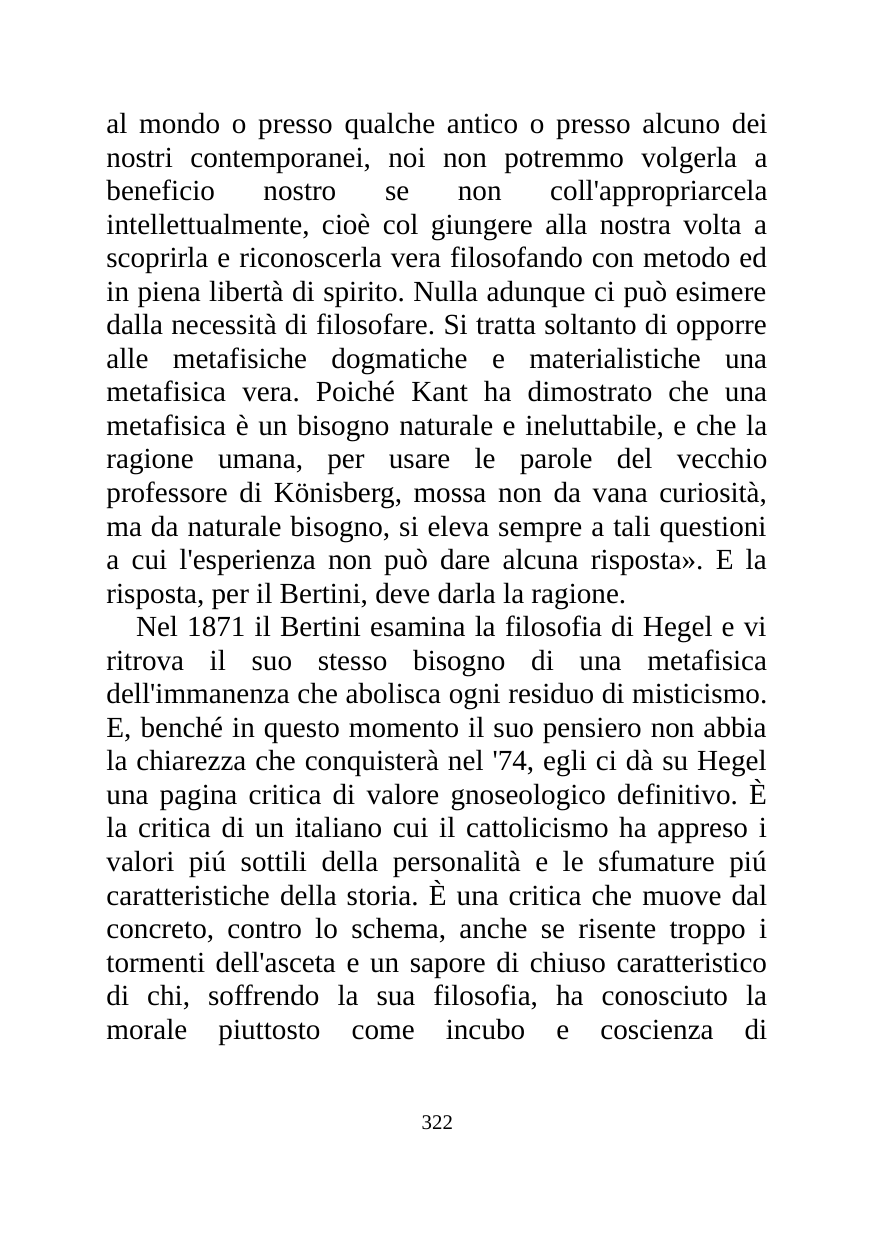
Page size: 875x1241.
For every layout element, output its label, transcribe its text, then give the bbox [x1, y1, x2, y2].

text Nel 1871 il Bertini esamina la filosofia di Hegel e vi ritrova il suo stesso bisogno di una metafisica dell'immanenza che abolisca ogni residuo di misticismo. E, benché in questo momento il suo pensiero non abbia la chiarezza che conquisterà nel '74, egli ci dà su Hegel una pagina critica di valore gnoseologico definitivo. È la critica di un italiano cui il cattolicismo ha appreso i valori piú sottili della personalità e le sfumature piú caratteristiche della storia. È una critica che muove dal concreto, contro lo schema, anche se risente troppo i tormenti dell'asceta e un sapore di chiuso caratteristico di chi, soffrendo la sua filosofia, ha conosciuto la morale piuttosto come incubo e coscienza di [106, 609, 768, 1045]
text al mondo o presso qualche antico o presso alcuno dei nostri contemporanei, noi non potremmo volgerla a beneficio nostro se non coll'appropriarcela intellettualmente, cioè col giungere alla nostra volta a scoprirla e riconoscerla vera filosofando con metodo ed in piena libertà di spirito. Nulla adunque ci può esimere dalla necessità di filosofare. Si tratta soltanto di opporre alle metafisiche dogmatiche e materialistiche una metafisica vera. Poiché Kant ha dimostrato che una metafisica è un bisogno naturale e ineluttabile, e che la ragione umana, per usare le parole del vecchio professore di Könisberg, mossa non da vana curiosità, ma da naturale bisogno, si eleva sempre a tali questioni a cui l'esperienza non può dare alcuna risposta». E la risposta, per il Bertini, deve darla la ragione. [106, 106, 768, 609]
